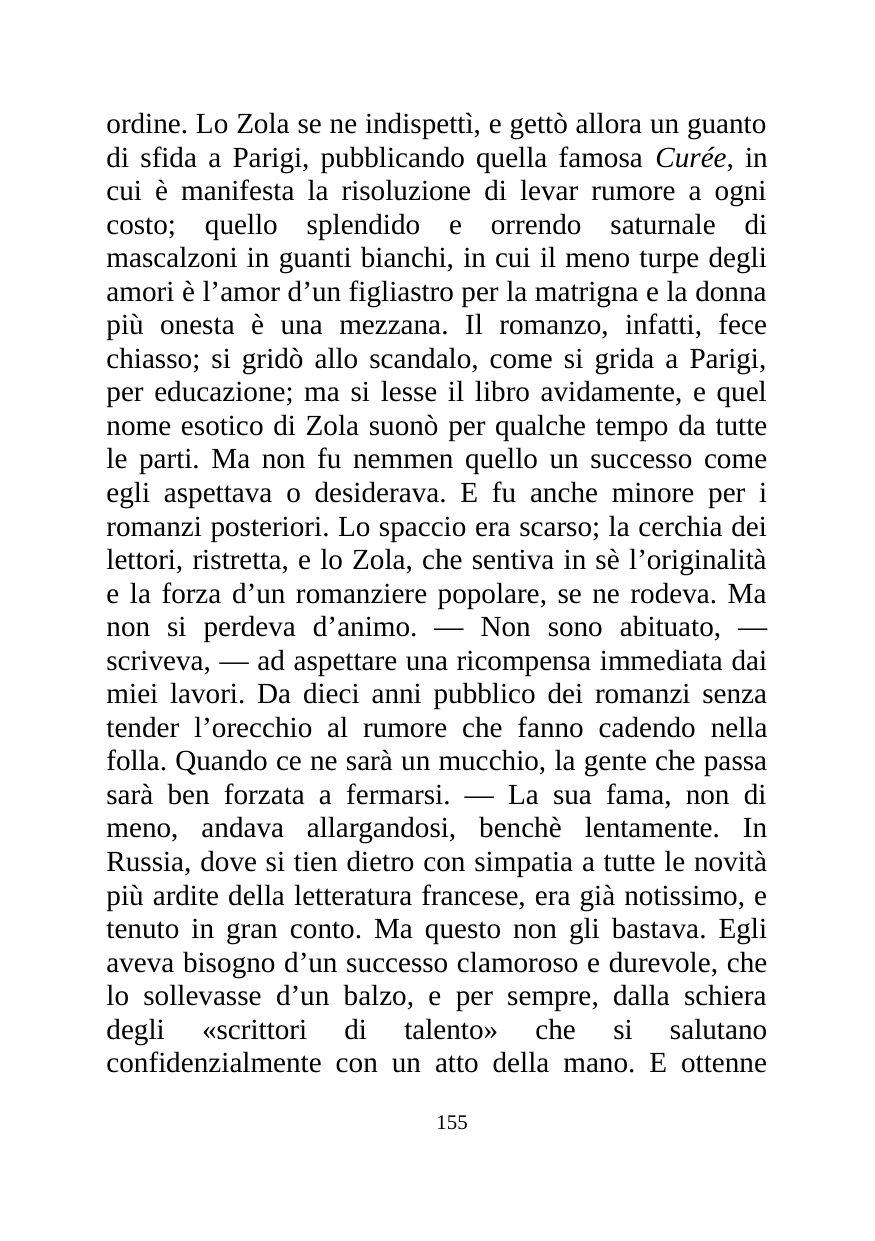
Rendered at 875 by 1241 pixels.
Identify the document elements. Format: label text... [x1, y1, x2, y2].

text ordine. Lo Zola se ne indispettì, e gettò allora un guanto di sfida a Parigi, pubblicando quella famosa Curée, in cui è manifesta la risoluzione di levar rumore a ogni costo; quello splendido e orrendo saturnale di mascalzoni in guanti bianchi, in cui il meno turpe degli amori è l’amor d’un figliastro per la matrigna e la donna più onesta è una mezzana. Il romanzo, infatti, fece chiasso; si gridò allo scandalo, come si grida a Parigi, per educazione; ma si lesse il libro avidamente, e quel nome esotico di Zola suonò per qualche tempo da tutte le parti. Ma non fu nemmen quello un successo come egli aspettava o desiderava. E fu anche minore per i romanzi posteriori. Lo spaccio era scarso; la cerchia dei lettori, ristretta, e lo Zola, che sentiva in sè l’originalità e la forza d’un romanziere popolare, se ne rodeva. Ma non si perdeva d’animo. — Non sono abituato, — scriveva, — ad aspettare una ricompensa immediata dai miei lavori. Da dieci anni pubblico dei romanzi senza tender l’orecchio al rumore che fanno cadendo nella folla. Quando ce ne sarà un mucchio, la gente che passa sarà ben forzata a fermarsi. — La sua fama, non di meno, andava allargandosi, benchè lentamente. In Russia, dove si tien dietro con simpatia a tutte le novità più ardite della letteratura francese, era già notissimo, e tenuto in gran conto. Ma questo non gli bastava. Egli aveva bisogno d’un successo clamoroso e durevole, che lo sollevasse d’un balzo, e per sempre, dalla schiera degli «scrittori di talento» che si salutano confidenzialmente con un atto della mano. E ottenne [106, 106, 768, 1079]
